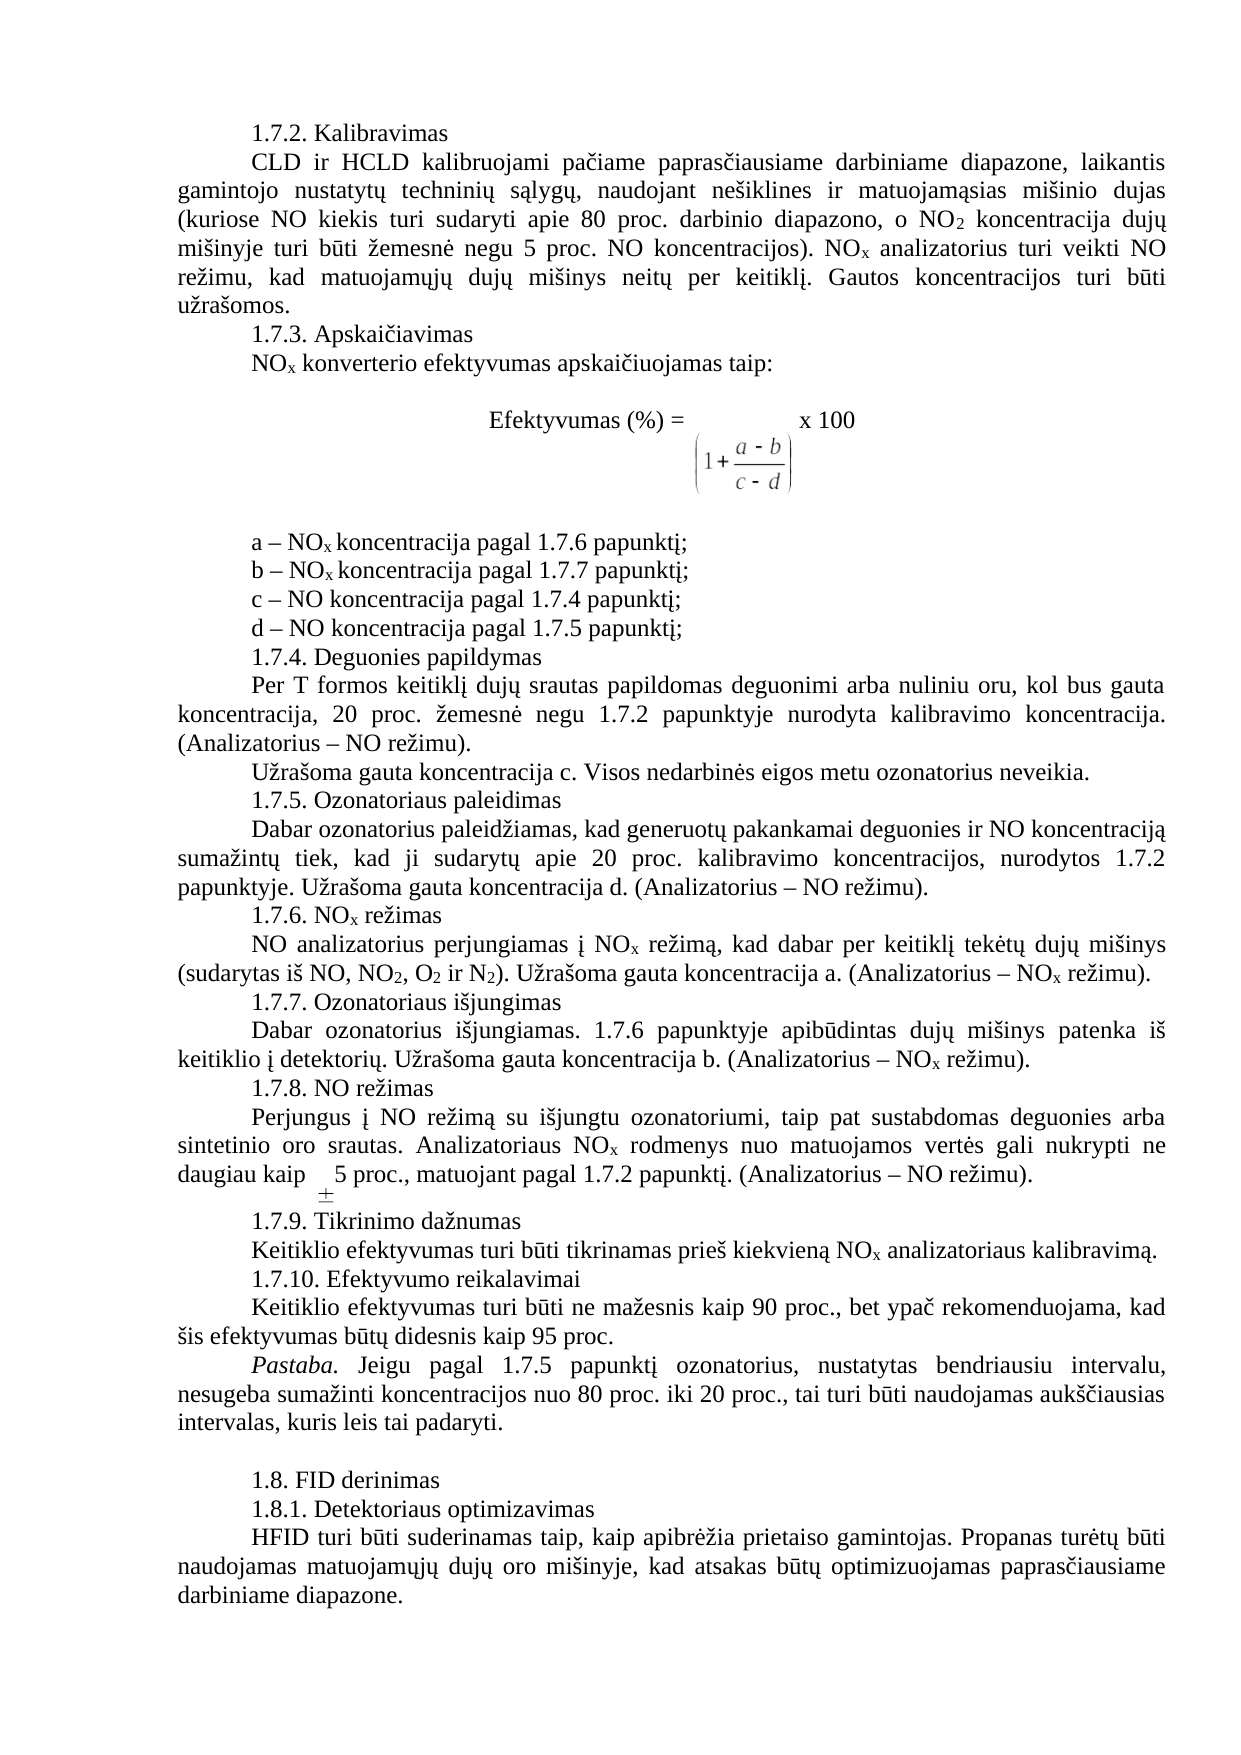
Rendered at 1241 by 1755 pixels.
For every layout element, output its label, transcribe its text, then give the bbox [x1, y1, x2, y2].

text 1.7.9. Tikrinimo dažnumas [177, 1206, 1166, 1235]
text 1.7.3. Apskaičiavimas [177, 319, 1166, 348]
text 1.7.4. Deguonies papildymas [177, 642, 1166, 671]
text HFID turi būti suderinamas taip, kaip apibrėžia prietaiso gamintojas. Propanas turėtų būti naudojamas matuojamųjų dujų oro mišinyje, kad atsakas būtų optimizuojamas paprasčiausiame darbiniame diapazone. [177, 1522, 1166, 1609]
text a – NOx koncentracija pagal 1.7.6 papunktį; [177, 527, 1166, 556]
text CLD ir HCLD kalibruojami pačiame paprasčiausiame darbiniame diapazone, laikantis gamintojo nustatytų techninių sąlygų, naudojant nešiklines ir matuojamąsias mišinio dujas (kuriose NO kiekis turi sudaryti apie 80 proc. darbinio diapazono, o NO2 koncentracija dujų mišinyje turi būti žemesnė negu 5 proc. NO koncentracijos). NOx analizatorius turi veikti NO režimu, kad matuojamųjų dujų mišinys neitų per keitiklį. Gautos koncentracijos turi būti užrašomos. [177, 147, 1166, 319]
text d – NO koncentracija pagal 1.7.5 papunktį; [177, 613, 1166, 642]
text 1.8.1. Detektoriaus optimizavimas [177, 1494, 1166, 1522]
text Užrašoma gauta koncentracija c. Visos nedarbinės eigos metu ozonatorius neveikia. [177, 757, 1166, 786]
text Keitiklio efektyvumas turi būti tikrinamas prieš kiekvieną NOx analizatoriaus kalibravimą. [177, 1235, 1166, 1264]
text 1.7.8. NO režimas [177, 1073, 1166, 1102]
text Per T formos keitiklį dujų srautas papildomas deguonimi arba nuliniu oru, kol bus gauta koncentracija, 20 proc. žemesnė negu 1.7.2 papunktyje nurodyta kalibravimo koncentracija. (Analizatorius – NO režimu). [177, 671, 1166, 757]
text Dabar ozonatorius išjungiamas. 1.7.6 papunktyje apibūdintas dujų mišinys patenka iš keitiklio į detektorių. Užrašoma gauta koncentracija b. (Analizatorius – NOx režimu). [177, 1016, 1166, 1073]
text NO analizatorius perjungiamas į NOx režimą, kad dabar per keitiklį tekėtų dujų mišinys (sudarytas iš NO, NO2, O2 ir N2). Užrašoma gauta koncentracija a. (Analizatorius – NOx režimu). [177, 929, 1166, 987]
text Keitiklio efektyvumas turi būti ne mažesnis kaip 90 proc., bet ypač rekomenduojama, kad šis efektyvumas būtų didesnis kaip 95 proc. [177, 1292, 1166, 1350]
text Pastaba. Jeigu pagal 1.7.5 papunktį ozonatorius, nustatytas bendriausiu intervalu, nesugeba sumažinti koncentracijos nuo 80 proc. iki 20 proc., tai turi būti naudojamas aukščiausias intervalas, kuris leis tai padaryti. [177, 1350, 1166, 1436]
text 1.8. FID derinimas [177, 1465, 1166, 1494]
text Perjungus į NO režimą su išjungtu ozonatoriumi, taip pat sustabdomas deguonies arba sintetinio oro srautas. Analizatoriaus NOx rodmenys nuo matuojamos vertės gali nukrypti ne daugiau kaip 5 proc., matuojant pagal 1.7.2 papunktį. (Analizatorius – NO režimu). [177, 1102, 1166, 1206]
text 1.7.7. Ozonatoriaus išjungimas [177, 987, 1166, 1016]
text 1.7.6. NOx režimas [177, 901, 1166, 929]
text b – NOx koncentracija pagal 1.7.7 papunktį; [177, 556, 1166, 584]
text c – NO koncentracija pagal 1.7.4 papunktį; [177, 584, 1166, 613]
text 1.7.2. Kalibravimas [177, 118, 1166, 147]
text Efektyvumas (%) = x 100 [177, 406, 1166, 498]
text NOx konverterio efektyvumas apskaičiuojamas taip: [177, 348, 1166, 377]
text Dabar ozonatorius paleidžiamas, kad generuotų pakankamai deguonies ir NO koncentraciją sumažintų tiek, kad ji sudarytų apie 20 proc. kalibravimo koncentracijos, nurodytos 1.7.2 papunktyje. Užrašoma gauta koncentracija d. (Analizatorius – NO režimu). [177, 814, 1166, 901]
text 1.7.10. Efektyvumo reikalavimai [177, 1264, 1166, 1292]
text 1.7.5. Ozonatoriaus paleidimas [177, 786, 1166, 814]
